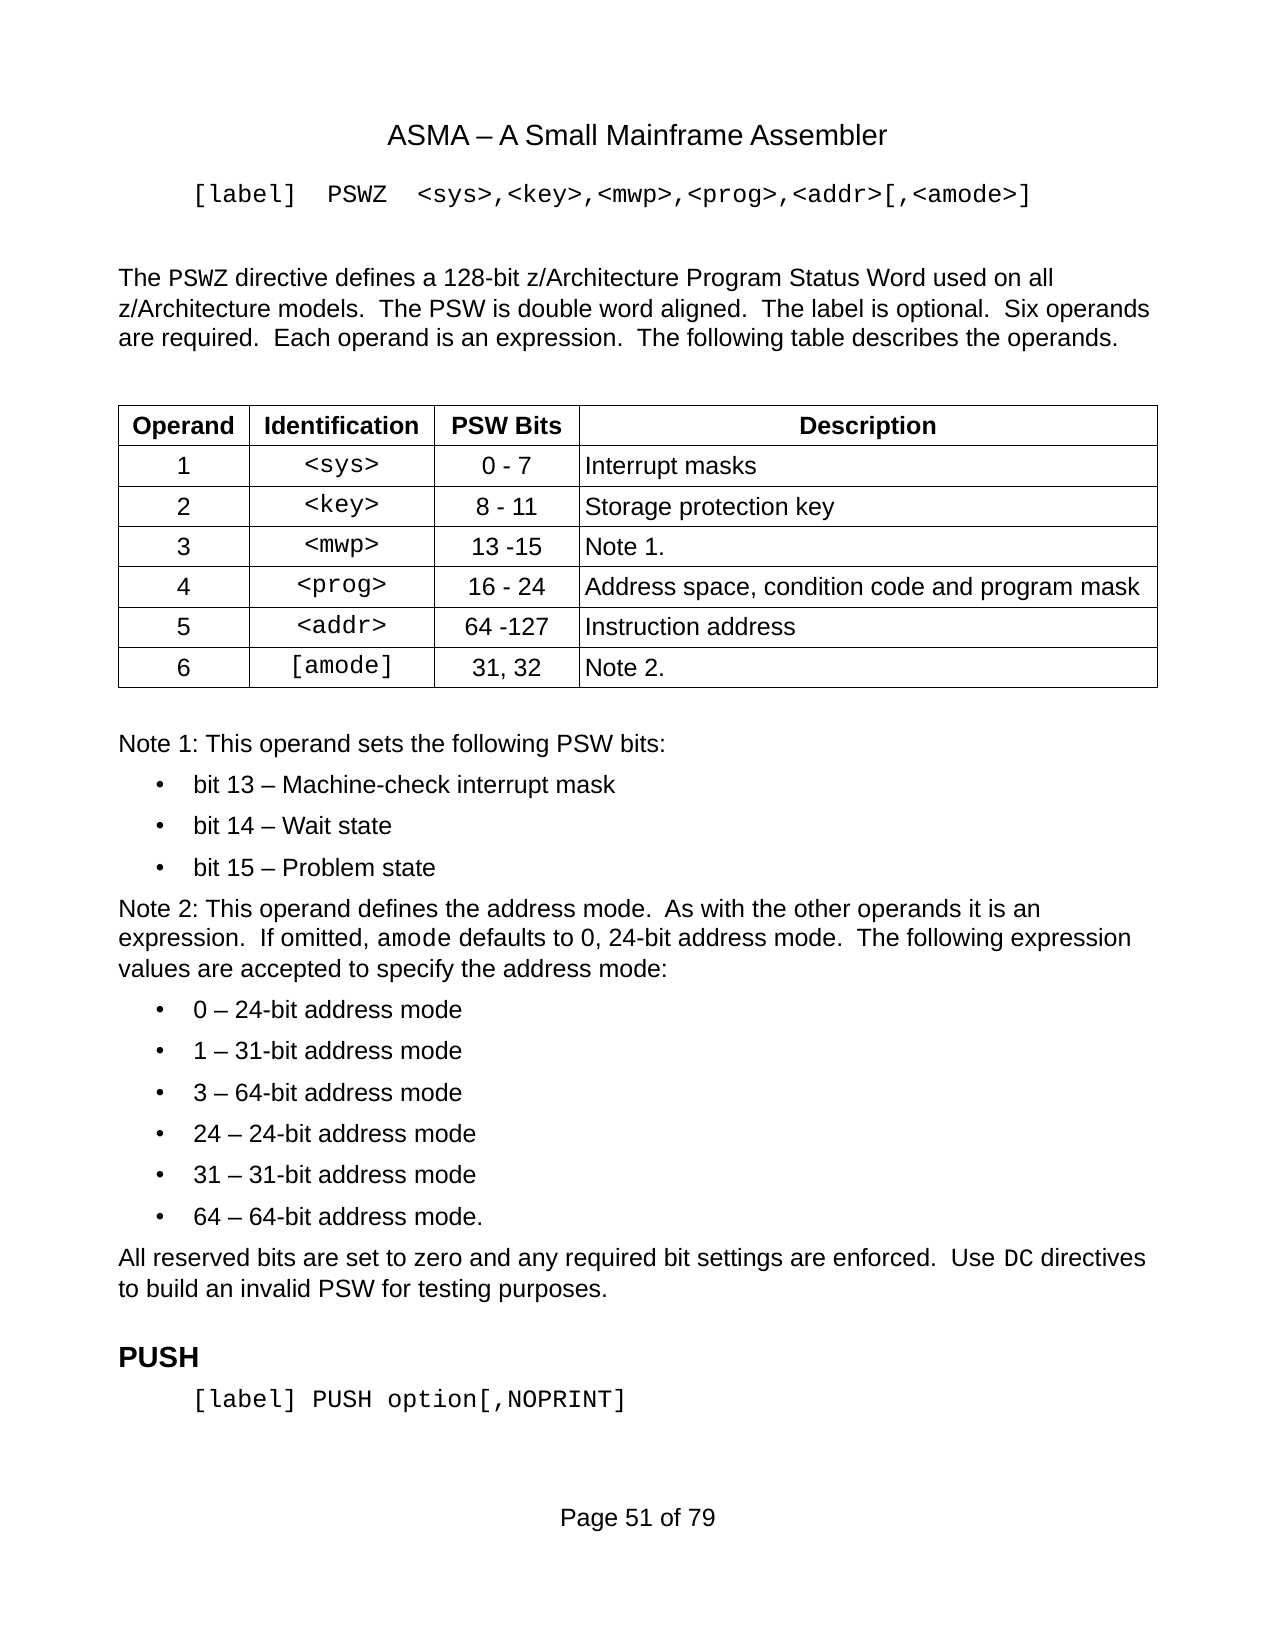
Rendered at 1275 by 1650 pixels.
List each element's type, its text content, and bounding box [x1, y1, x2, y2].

table_cell 8 - 11 [435, 487, 579, 526]
table_cell 64 -127 [435, 608, 579, 647]
list 3 – 64-bit address mode [156, 1077, 1157, 1106]
table_cell Note 2. [580, 648, 1157, 687]
table_cell 2 [119, 487, 249, 526]
list 24 – 24-bit address mode [156, 1119, 1157, 1148]
table_cell 3 [119, 527, 249, 566]
text The PSWZ directive defines a 128-bit z/Architecture Program Status Word used on all z/Architecture models. The PSW is double word aligned. The label is optional. Six operands are required. Each operand is an expression. The following table describes the operands. [118, 263, 1157, 351]
list 64 – 64-bit address mode. [156, 1202, 1157, 1230]
table_cell Note 1. [580, 527, 1157, 566]
list bit 14 – Wait state [156, 811, 1157, 840]
list bit 15 – Problem state [156, 852, 1157, 881]
table_cell 0 - 7 [435, 446, 579, 486]
table_cell 13 -15 [435, 527, 579, 566]
table_cell 1 [119, 446, 249, 486]
table_cell 16 - 24 [435, 567, 579, 607]
table_header Identification [250, 406, 434, 445]
list 0 – 24-bit address mode [156, 995, 1157, 1024]
list 31 – 31-bit address mode [156, 1160, 1157, 1189]
table_cell Interrupt masks [580, 446, 1157, 486]
table_cell <mwp> [250, 527, 434, 566]
table_header Description [580, 406, 1157, 445]
table_header Operand [119, 406, 249, 445]
text Note 2: This operand defines the address mode. As with the other operands it is an expression. If omitted, amode defaults to 0, 24-bit address mode. The following expression values are accepted to specify the address mode: [118, 894, 1157, 982]
list bit 13 – Machine-check interrupt mask [156, 770, 1157, 799]
table_cell <prog> [250, 567, 434, 607]
text All reserved bits are set to zero and any required bit settings are enforced. Use DC directives to build an invalid PSW for testing purposes. [118, 1243, 1157, 1303]
list 1 – 31-bit address mode [156, 1036, 1157, 1065]
subtitle PUSH [118, 1340, 1157, 1374]
table_cell Address space, condition code and program mask [580, 567, 1157, 607]
table_cell 31, 32 [435, 648, 579, 687]
table_cell [amode] [250, 648, 434, 687]
table_cell 6 [119, 648, 249, 687]
table_cell <addr> [250, 608, 434, 647]
table_cell 5 [119, 608, 249, 647]
table_cell <sys> [250, 446, 434, 486]
table_cell 4 [119, 567, 249, 607]
text [label] PUSH option[,NOPRINT] [192, 1386, 1157, 1414]
table_cell Storage protection key [580, 487, 1157, 526]
table_cell Instruction address [580, 608, 1157, 647]
text Note 1: This operand sets the following PSW bits: [118, 728, 1157, 757]
table_header PSW Bits [435, 406, 579, 445]
text [label] PSWZ <sys>,<key>,<mwp>,<prog>,<addr>[,<amode>] [192, 181, 1157, 209]
table_cell <key> [250, 487, 434, 526]
